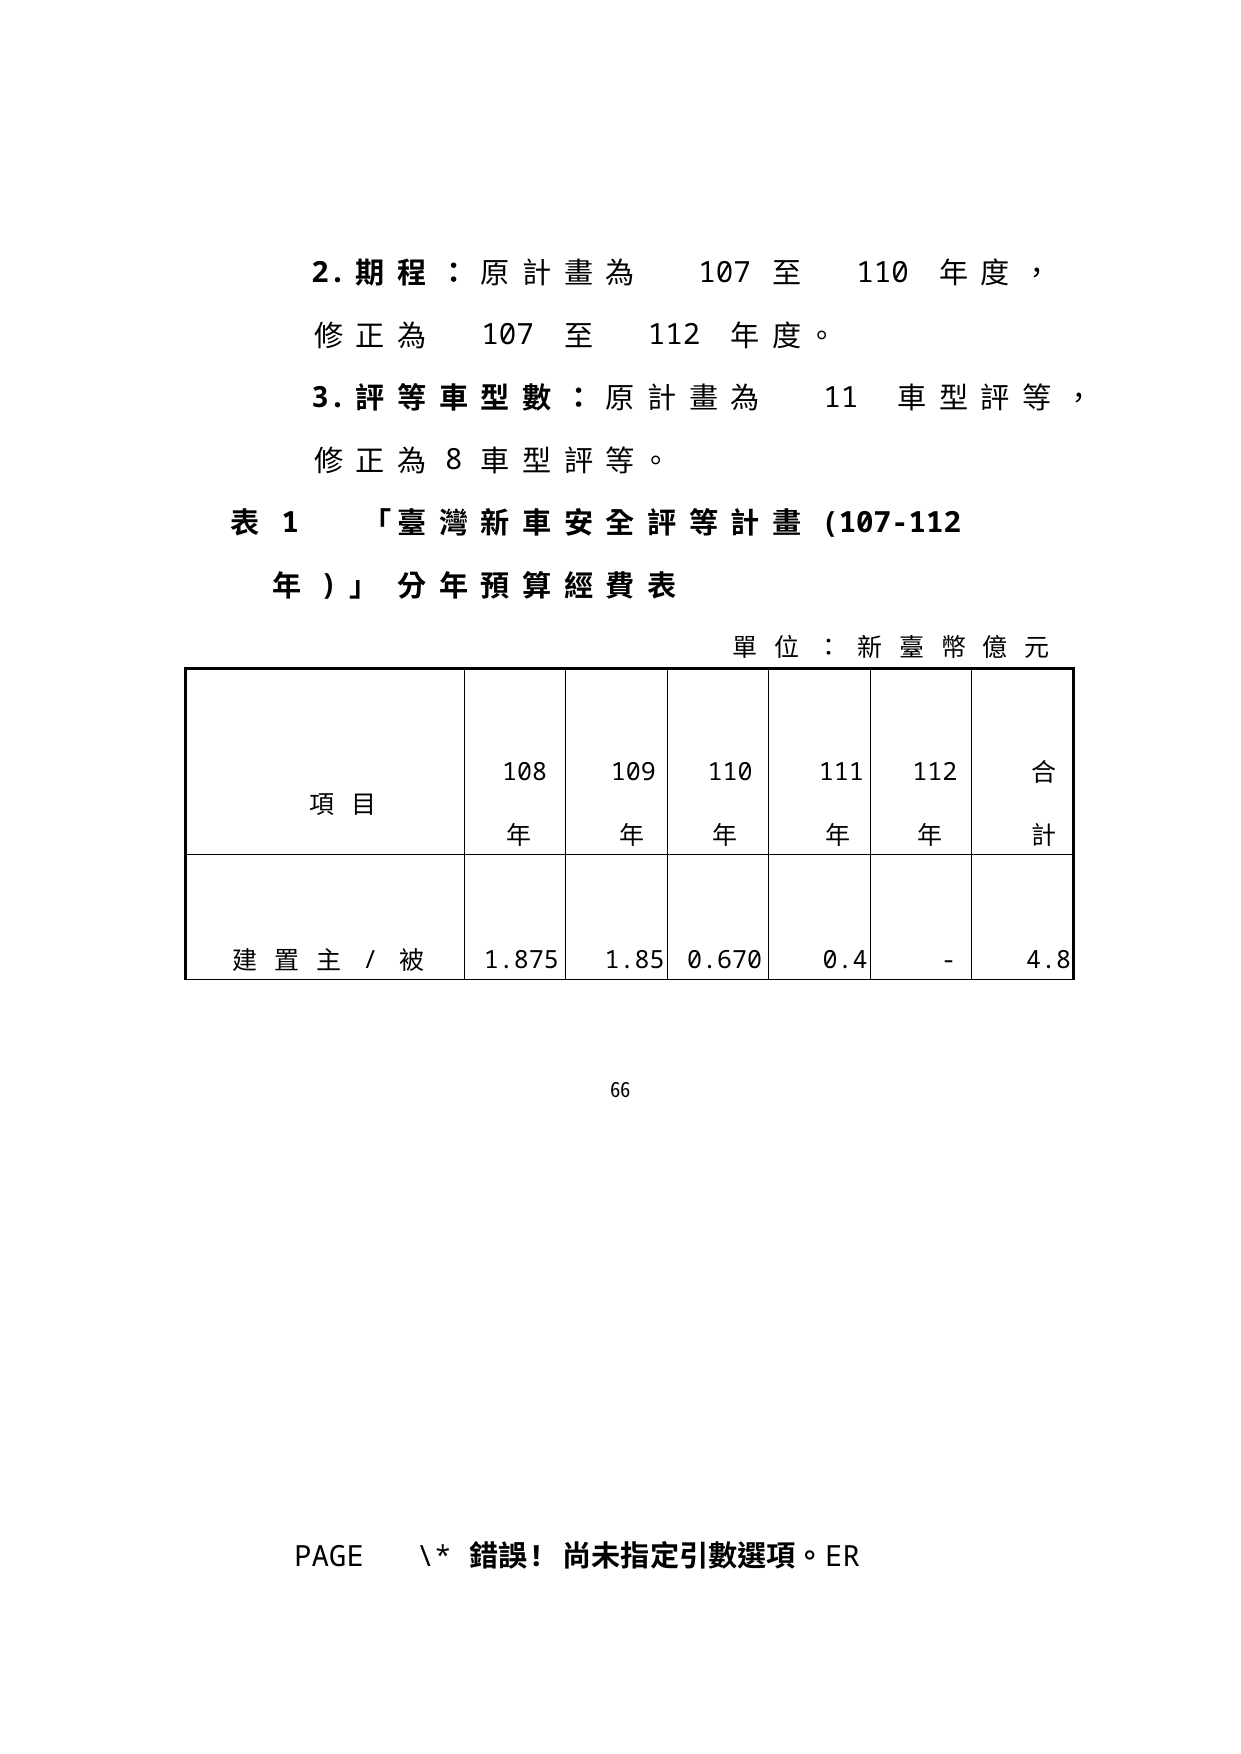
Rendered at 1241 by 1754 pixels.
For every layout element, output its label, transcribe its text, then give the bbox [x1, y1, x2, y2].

text 2.期程：原計畫為 107至 110 年度，修正為 107 至 112 年度。 [271, 229, 1058, 354]
table_header 112 年 [871, 670, 971, 854]
table_cell - [871, 855, 971, 979]
table_header 項目 [187, 670, 464, 854]
table_header 111 年 [769, 670, 870, 854]
table_cell 4.8 [972, 855, 1072, 979]
text 表1 「臺灣新車安全評等計畫(107-112年)」分年預算經費表 [184, 479, 1058, 604]
text 3.評等車型數：原計畫為 11 車型評等，修正為8車型評等。 [271, 354, 1058, 479]
table_cell 0.4 [769, 855, 870, 979]
table_cell 1.85 [566, 855, 667, 979]
table_cell 1.875 [465, 855, 565, 979]
table_cell 建置主/被 [187, 855, 464, 979]
table_header 110 年 [668, 670, 768, 854]
text 單位：新臺幣億元 [183, 604, 1058, 667]
table_header 合計 [972, 670, 1072, 854]
table_cell 0.670 [668, 855, 768, 979]
table_header 109 年 [566, 670, 667, 854]
table_header 108 年 [465, 670, 565, 854]
